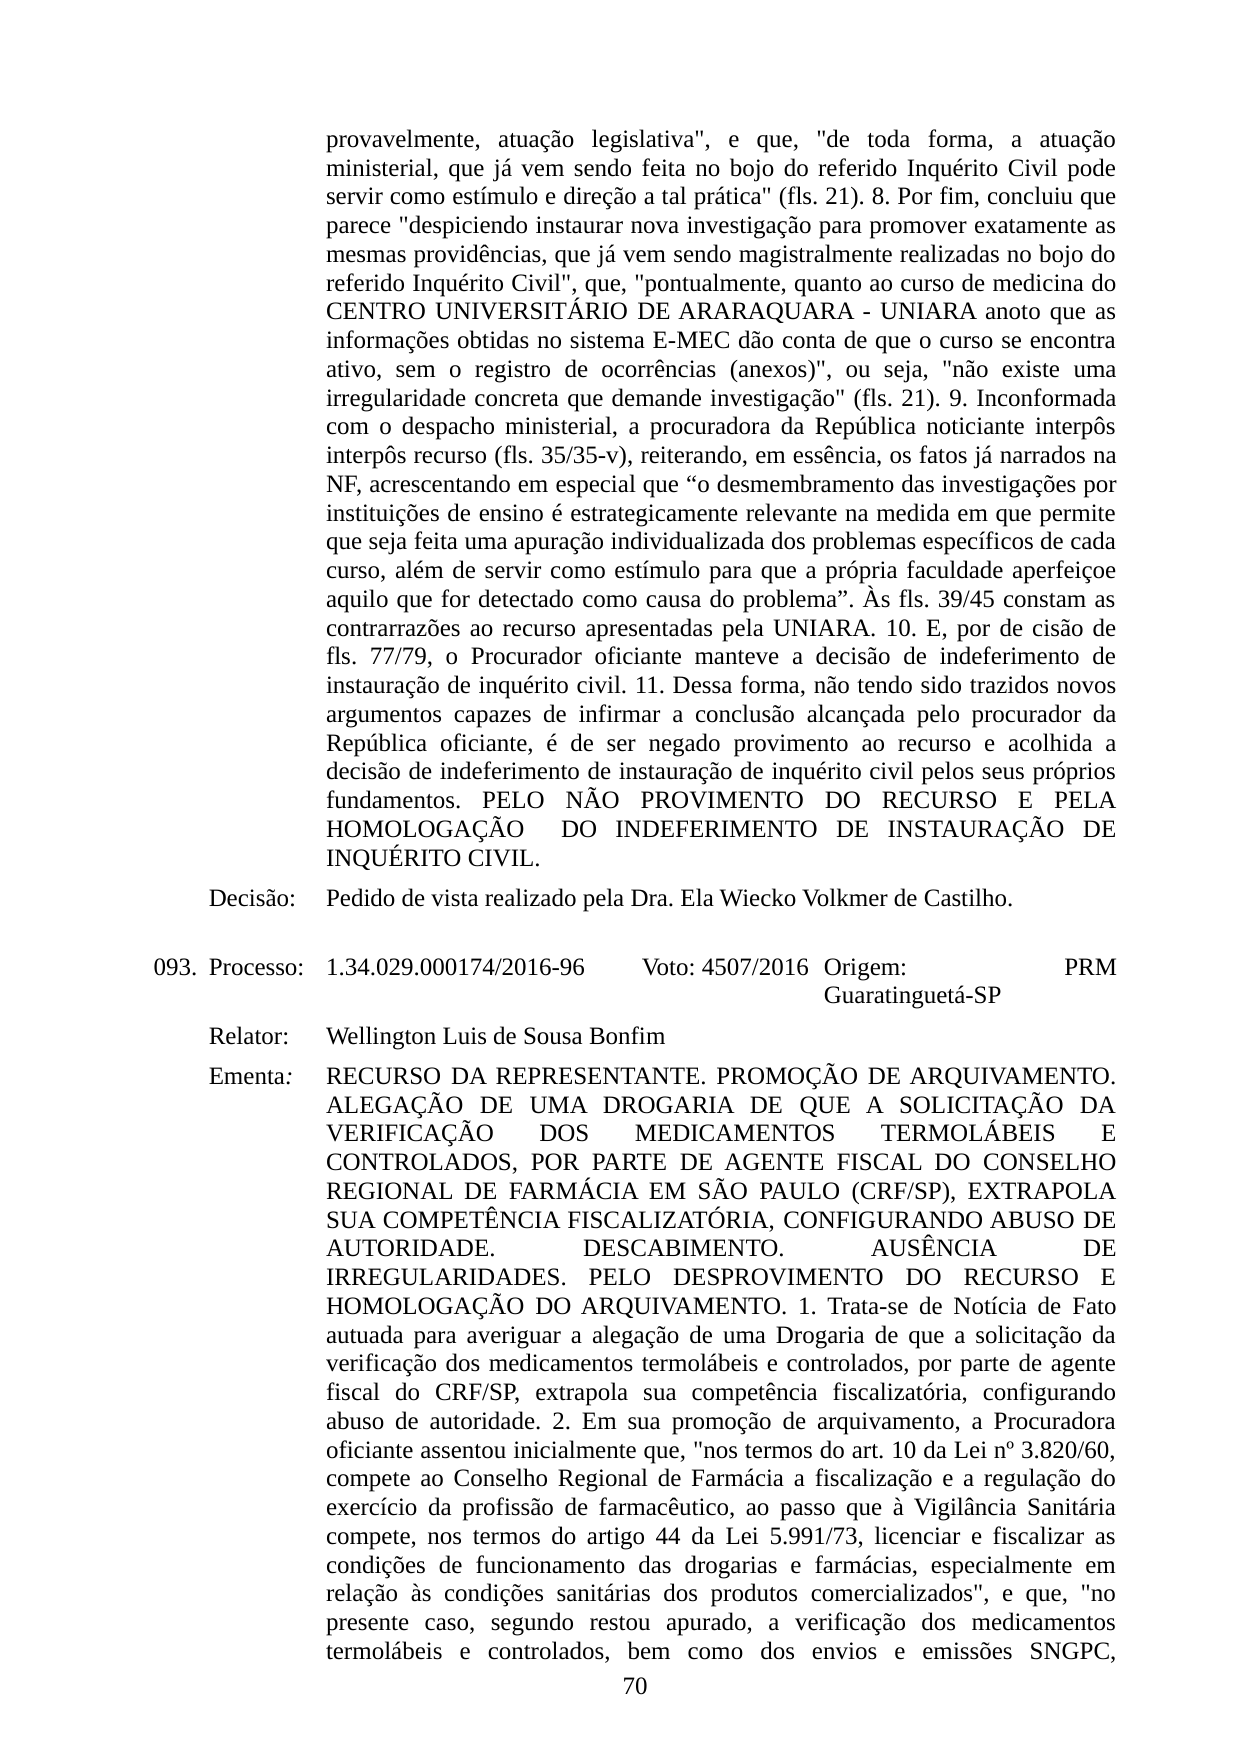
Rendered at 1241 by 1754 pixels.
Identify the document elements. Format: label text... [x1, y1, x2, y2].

table_cell [148, 1055, 203, 1670]
table_cell RECURSO DA REPRESENTANTE. PROMOÇÃO DE ARQUIVAMENTO. ALEGAÇÃO DE UMA DROGARIA DE QUE A SOLICITAÇÃO DA VERIFICAÇÃO DOS MEDICAMENTOS TERMOLÁBEIS E CONTROLADOS, POR PARTE DE AGENTE FISCAL DO CONSELHO REGIONAL DE FARMÁCIA EM SÃO PAULO (CRF/SP), EXTRAPOLA SUA COMPETÊNCIA FISCALIZATÓRIA, CONFIGURANDO ABUSO DE AUTORIDADE. DESCABIMENTO. AUSÊNCIA DE IRREGULARIDADES. PELO DESPROVIMENTO DO RECURSO E HOMOLOGAÇÃO DO ARQUIVAMENTO. 1. Trata-se de Notícia de Fato autuada para averiguar a alegação de uma Drogaria de que a solicitação da verificação dos medicamentos termolábeis e controlados, por parte de agente fiscal do CRF/SP, extrapola sua competência fiscalizatória, configurando abuso de autoridade. 2. Em sua promoção de arquivamento, a Procuradora oficiante assentou inicialmente que, "nos termos do art. 10 da Lei nº 3.820/60, compete ao Conselho Regional de Farmácia a fiscalização e a regulação do exercício da profissão de farmacêutico, ao passo que à Vigilância Sanitária compete, nos termos do artigo 44 da Lei 5.991/73, licenciar e fiscalizar as condições de funcionamento das drogarias e farmácias, especialmente em relação às condições sanitárias dos produtos comercializados", e que, "no presente caso, segundo restou apurado, a verificação dos medicamentos termolábeis e controlados, bem como dos envios e emissões SNGPC, [320, 1055, 1123, 1670]
table_cell Wellington Luis de Sousa Bonfim [320, 1015, 1123, 1055]
table_cell [148, 118, 203, 877]
table_header 1.34.029.000174/2016-96 [320, 946, 636, 1015]
table_cell Relator: [203, 1015, 320, 1055]
table_cell provavelmente, atuação legislativa", e que, "de toda forma, a atuação ministerial, que já vem sendo feita no bojo do referido Inquérito Civil pode servir como estímulo e direção a tal prática" (fls. 21). 8. Por fim, concluiu que parece "despiciendo instaurar nova investigação para promover exatamente as mesmas providências, que já vem sendo magistralmente realizadas no bojo do referido Inquérito Civil", que, "pontualmente, quanto ao curso de medicina do CENTRO UNIVERSITÁRIO DE ARARAQUARA - UNIARA anoto que as informações obtidas no sistema E-MEC dão conta de que o curso se encontra ativo, sem o registro de ocorrências (anexos)", ou seja, "não existe uma irregularidade concreta que demande investigação" (fls. 21). 9. Inconformada com o despacho ministerial, a procuradora da República noticiante interpôs interpôs recurso (fls. 35/35-v), reiterando, em essência, os fatos já narrados na NF, acrescentando em especial que “o desmembramento das investigações por instituições de ensino é estrategicamente relevante na medida em que permite que seja feita uma apuração individualizada dos problemas específicos de cada curso, além de servir como estímulo para que a própria faculdade aperfeiçoe aquilo que for detectado como causa do problema”. Às fls. 39/45 constam as contrarrazões ao recurso apresentadas pela UNIARA. 10. E, por de cisão de fls. 77/79, o Procurador oficiante manteve a decisão de indeferimento de instauração de inquérito civil. 11. Dessa forma, não tendo sido trazidos novos argumentos capazes de infirmar a conclusão alcançada pelo procurador da República oficiante, é de ser negado provimento ao recurso e acolhida a decisão de indeferimento de instauração de inquérito civil pelos seus próprios fundamentos. PELO NÃO PROVIMENTO DO RECURSO E PELA HOMOLOGAÇÃO DO INDEFERIMENTO DE INSTAURAÇÃO DE INQUÉRITO CIVIL. [320, 118, 1123, 877]
table_header Processo: [203, 946, 320, 1015]
table_cell [203, 118, 320, 877]
table_cell [148, 877, 203, 917]
table_cell Pedido de vista realizado pela Dra. Ela Wiecko Volkmer de Castilho. [320, 877, 1123, 917]
table_header Voto: 4507/2016 [636, 946, 818, 1015]
table_header Origem: PRM Guaratinguetá-SP [818, 946, 1123, 1015]
table_cell [148, 1015, 203, 1055]
table_header 093. [148, 946, 203, 1015]
table_cell Ementa: [203, 1055, 320, 1670]
table_cell Decisão: [203, 877, 320, 917]
